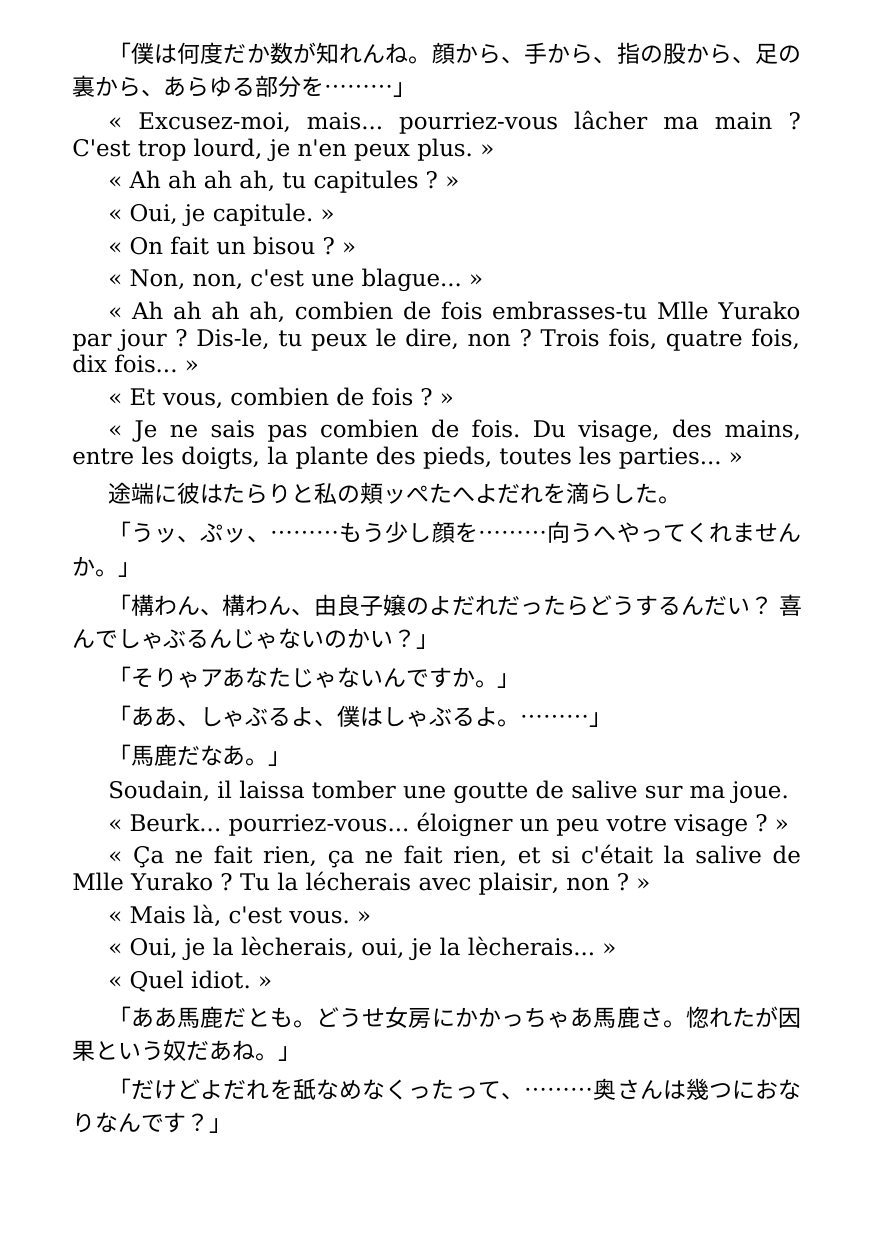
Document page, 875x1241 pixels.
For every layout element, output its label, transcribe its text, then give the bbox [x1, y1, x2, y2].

text « Non, non, c'est une blague... » [72, 266, 802, 292]
text 「馬鹿だなあ。」 [72, 738, 802, 771]
text 「うッ、ぷッ、………もう少し顔を………向うへやってくれませんか。」 [72, 515, 802, 582]
text 「僕は何度だか数が知れんね。顔から、手から、指の股から、足の裏から、あらゆる部分を………」 [72, 36, 802, 102]
text « Et vous, combien de fois ? » [72, 384, 802, 411]
text 「そりゃアあなたじゃないんですか。」 [72, 660, 802, 693]
text 「ああ馬鹿だとも。どうせ女房にかかっちゃあ馬鹿さ。惚れたが因果という奴だあね。」 [72, 1000, 802, 1066]
text « Quel idiot. » [72, 967, 802, 994]
text Soudain, il laissa tomber une goutte de salive sur ma joue. [72, 777, 802, 804]
text « Ça ne fait rien, ça ne fait rien, et si c'était la salive de Mlle Yurako ? Tu la lécherais avec plaisir, non ? » [72, 843, 802, 896]
text « On fait un bisou ? » [72, 233, 802, 259]
text « Beurk... pourriez-vous... éloigner un peu votre visage ? » [72, 810, 802, 837]
text « Oui, je la lècherais, oui, je la lècherais... » [72, 934, 802, 961]
text 「だけどよだれを舐なめなくったって、………奥さんは幾つにおなりなんです？」 [72, 1072, 802, 1138]
text « Ah ah ah ah, tu capitules ? » [72, 168, 802, 194]
text 「ああ、しゃぶるよ、僕はしゃぶるよ。………」 [72, 699, 802, 732]
text 途端に彼はたらりと私の頬ッぺたへよだれを滴らした。 [72, 476, 802, 509]
text « Je ne sais pas combien de fois. Du visage, des mains, entre les doigts, la plante des pieds, toutes les parties... » [72, 417, 802, 470]
text « Mais là, c'est vous. » [72, 902, 802, 928]
text « Excusez-moi, mais... pourriez-vous lâcher ma main ? C'est trop lourd, je n'en peux plus. » [72, 108, 802, 162]
text « Oui, je capitule. » [72, 200, 802, 227]
text 「構わん、構わん、由良子嬢のよだれだったらどうするんだい？ 喜んでしゃぶるんじゃないのかい？」 [72, 587, 802, 654]
text « Ah ah ah ah, combien de fois embrasses-tu Mlle Yurako par jour ? Dis-le, tu peux le dire, non ? Trois fois, quatre fois, dix fois... » [72, 298, 802, 378]
